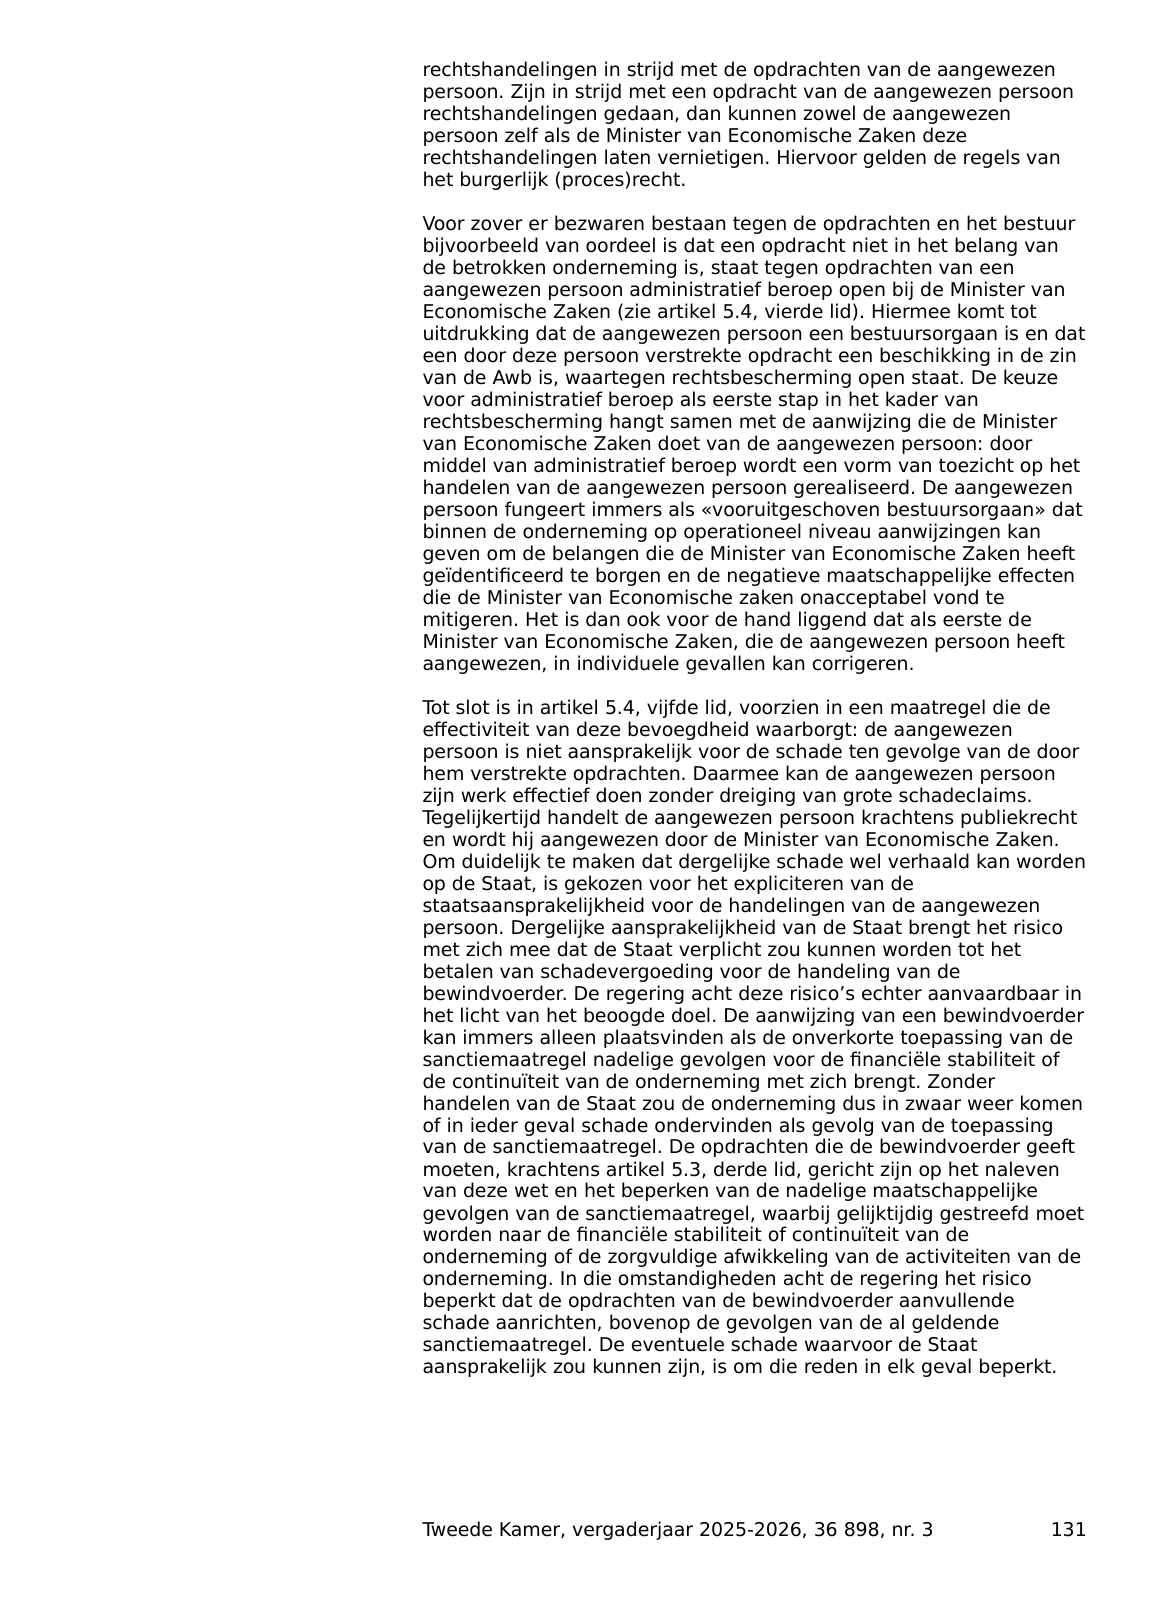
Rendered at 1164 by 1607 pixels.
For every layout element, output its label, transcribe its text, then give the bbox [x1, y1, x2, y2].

text Voor zover er bezwaren bestaan tegen de opdrachten en het bestuur bijvoorbeeld van oordeel is dat een opdracht niet in het belang van de betrokken onderneming is, staat tegen opdrachten van een aangewezen persoon administratief beroep open bij de Minister van Economische Zaken (zie artikel 5.4, vierde lid). Hiermee komt tot uitdrukking dat de aangewezen persoon een bestuursorgaan is en dat een door deze persoon verstrekte opdracht een beschikking in de zin van de Awb is, waartegen rechtsbescherming open staat. De keuze voor administratief beroep als eerste stap in het kader van rechtsbescherming hangt samen met de aanwijzing die de Minister van Economische Zaken doet van de aangewezen persoon: door middel van administratief beroep wordt een vorm van toezicht op het handelen van de aangewezen persoon gerealiseerd. De aangewezen persoon fungeert immers als «vooruitgeschoven bestuursorgaan» dat binnen de onderneming op operationeel niveau aanwijzingen kan geven om de belangen die de Minister van Economische Zaken heeft geïdentificeerd te borgen en de negatieve maatschappelijke effecten die de Minister van Economische zaken onacceptabel vond te mitigeren. Het is dan ook voor de hand liggend dat als eerste de Minister van Economische Zaken, die de aangewezen persoon heeft aangewezen, in individuele gevallen kan corrigeren. [422, 213, 1087, 675]
text Tot slot is in artikel 5.4, vijfde lid, voorzien in een maatregel die de effectiviteit van deze bevoegdheid waarborgt: de aangewezen persoon is niet aansprakelijk voor de schade ten gevolge van de door hem verstrekte opdrachten. Daarmee kan de aangewezen persoon zijn werk effectief doen zonder dreiging van grote schadeclaims. Tegelijkertijd handelt de aangewezen persoon krachtens publiekrecht en wordt hij aangewezen door de Minister van Economische Zaken. Om duidelijk te maken dat dergelijke schade wel verhaald kan worden op de Staat, is gekozen voor het expliciteren van de staatsaansprakelijkheid voor de handelingen van de aangewezen persoon. Dergelijke aansprakelijkheid van de Staat brengt het risico met zich mee dat de Staat verplicht zou kunnen worden tot het betalen van schadevergoeding voor de handeling van de bewindvoerder. De regering acht deze risico’s echter aanvaardbaar in het licht van het beoogde doel. De aanwijzing van een bewindvoerder kan immers alleen plaatsvinden als de onverkorte toepassing van de sanctiemaatregel nadelige gevolgen voor de financiële stabiliteit of de continuïteit van de onderneming met zich brengt. Zonder handelen van de Staat zou de onderneming dus in zwaar weer komen of in ieder geval schade ondervinden als gevolg van de toepassing van de sanctiemaatregel. De opdrachten die de bewindvoerder geeft moeten, krachtens artikel 5.3, derde lid, gericht zijn op het naleven van deze wet en het beperken van de nadelige maatschappelijke gevolgen van de sanctiemaatregel, waarbij gelijktijdig gestreefd moet worden naar de financiële stabiliteit of continuïteit van de onderneming of de zorgvuldige afwikkeling van de activiteiten van de onderneming. In die omstandigheden acht de regering het risico beperkt dat de opdrachten van de bewindvoerder aanvullende schade aanrichten, bovenop de gevolgen van de al geldende sanctiemaatregel. De eventuele schade waarvoor de Staat aansprakelijk zou kunnen zijn, is om die reden in elk geval beperkt. [422, 697, 1087, 1378]
text rechtshandelingen in strijd met de opdrachten van de aangewezen persoon. Zijn in strijd met een opdracht van de aangewezen persoon rechtshandelingen gedaan, dan kunnen zowel de aangewezen persoon zelf als de Minister van Economische Zaken deze rechtshandelingen laten vernietigen. Hiervoor gelden de regels van het burgerlijk (proces)recht. [422, 59, 1087, 191]
